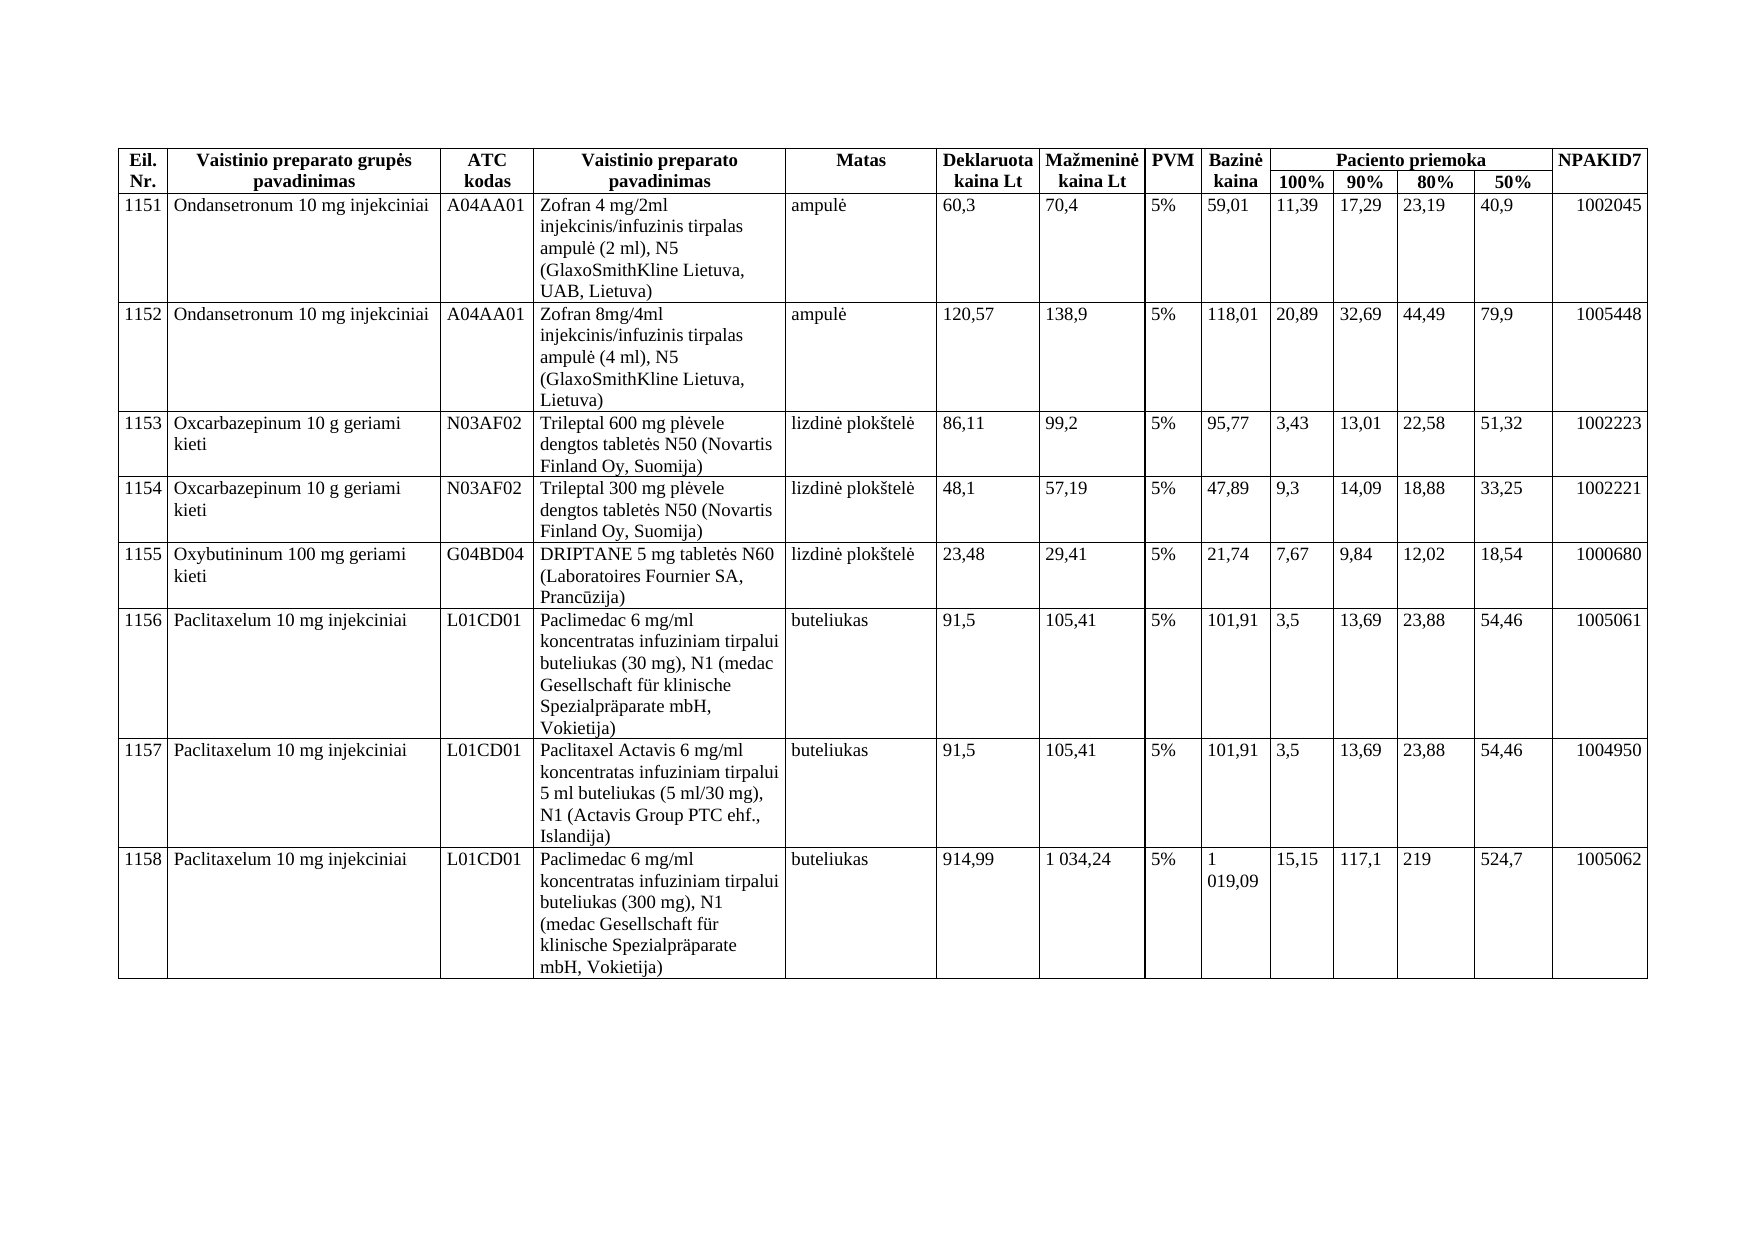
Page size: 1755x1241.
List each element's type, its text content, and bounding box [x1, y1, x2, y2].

table_cell 40,9 [1475, 194, 1552, 302]
table_cell 1155 [119, 543, 167, 608]
table_cell 1 019,09 [1202, 848, 1270, 977]
table_cell 47,89 [1202, 477, 1270, 542]
table_cell 1157 [119, 739, 167, 847]
table_cell 18,54 [1475, 543, 1552, 608]
table_cell 524,7 [1475, 848, 1552, 977]
table_cell 33,25 [1475, 477, 1552, 542]
table_cell 1156 [119, 609, 167, 738]
table_header Deklaruota kaina Lt [937, 149, 1039, 193]
table_cell buteliukas [786, 848, 936, 977]
table_cell Oxcarbazepinum 10 g geriami kieti [168, 477, 440, 542]
table_cell 48,1 [937, 477, 1039, 542]
table_header ATC kodas [441, 149, 533, 193]
table_cell 118,01 [1202, 303, 1270, 411]
table_cell 23,88 [1398, 739, 1474, 847]
table_cell 5% [1146, 303, 1201, 411]
table_header Mažmeninė kaina Lt [1040, 149, 1144, 193]
table_cell 57,19 [1040, 477, 1144, 542]
table_cell 18,88 [1398, 477, 1474, 542]
table_cell 3,43 [1271, 412, 1333, 476]
table_cell 5% [1146, 609, 1201, 738]
table_cell lizdinė plokštelė [786, 543, 936, 608]
table_cell Paclimedac 6 mg/ml koncentratas infuziniam tirpalui buteliukas (300 mg), N1 (medac Gesellschaft für klinische Spezialpräparate mbH, Vokietija) [534, 848, 785, 977]
table_cell 1152 [119, 303, 167, 411]
table_cell 20,89 [1271, 303, 1333, 411]
table_header Vaistinio preparato grupės pavadinimas [168, 149, 440, 193]
table_cell 70,4 [1040, 194, 1144, 302]
table_cell 1002045 [1553, 194, 1647, 302]
table_cell 1000680 [1553, 543, 1647, 608]
table_header Bazinė kaina Lt [1202, 149, 1270, 193]
table_cell 1002221 [1553, 477, 1647, 542]
table_cell 1154 [119, 477, 167, 542]
table_cell 1151 [119, 194, 167, 302]
table_cell Paclimedac 6 mg/ml koncentratas infuziniam tirpalui buteliukas (30 mg), N1 (medac Gesellschaft für klinische Spezialpräparate mbH, Vokietija) [534, 609, 785, 738]
table_header Paciento priemoka [1271, 149, 1552, 170]
table_cell Paclitaxelum 10 mg injekciniai [168, 609, 440, 738]
table_cell 99,2 [1040, 412, 1144, 476]
table_cell 23,48 [937, 543, 1039, 608]
table_cell 51,32 [1475, 412, 1552, 476]
table_cell Zofran 4 mg/2ml injekcinis/infuzinis tirpalas ampulė (2 ml), N5 (GlaxoSmithKline Lietuva, UAB, Lietuva) [534, 194, 785, 302]
table_cell ampulė [786, 194, 936, 302]
table_cell L01CD01 [441, 848, 533, 977]
table_cell 101,91 [1202, 609, 1270, 738]
table_cell 1002223 [1553, 412, 1647, 476]
table_cell Zofran 8mg/4ml injekcinis/infuzinis tirpalas ampulė (4 ml), N5 (GlaxoSmithKline Lietuva, Lietuva) [534, 303, 785, 411]
table_cell Paclitaxelum 10 mg injekciniai [168, 739, 440, 847]
table_cell 914,99 [937, 848, 1039, 977]
table_header NPAKID7 [1553, 149, 1647, 193]
table_cell 1153 [119, 412, 167, 476]
table_cell buteliukas [786, 609, 936, 738]
table_cell 11,39 [1271, 194, 1333, 302]
table_header PVM [1146, 149, 1201, 193]
table_cell 44,49 [1398, 303, 1474, 411]
table_cell 100% [1271, 171, 1333, 193]
table_cell Paclitaxelum 10 mg injekciniai [168, 848, 440, 977]
table_cell A04AA01 [441, 194, 533, 302]
table_cell Oxybutininum 100 mg geriami kieti [168, 543, 440, 608]
table_cell 54,46 [1475, 739, 1552, 847]
table_cell 79,9 [1475, 303, 1552, 411]
table_cell 29,41 [1040, 543, 1144, 608]
table_cell 5% [1146, 543, 1201, 608]
table_cell 9,84 [1334, 543, 1397, 608]
table_header Eil. Nr. [119, 149, 167, 193]
table_cell 5% [1146, 848, 1201, 977]
table_cell 23,19 [1398, 194, 1474, 302]
table_cell 60,3 [937, 194, 1039, 302]
table_cell 59,01 [1202, 194, 1270, 302]
table_cell 13,69 [1334, 739, 1397, 847]
table_cell Ondansetronum 10 mg injekciniai [168, 194, 440, 302]
table_cell 22,58 [1398, 412, 1474, 476]
table_cell L01CD01 [441, 739, 533, 847]
table_cell 50% [1475, 171, 1552, 193]
table_cell 14,09 [1334, 477, 1397, 542]
table_cell A04AA01 [441, 303, 533, 411]
table_cell 32,69 [1334, 303, 1397, 411]
table_cell 1 034,24 [1040, 848, 1144, 977]
table_cell 13,01 [1334, 412, 1397, 476]
table_cell Trileptal 300 mg plėvele dengtos tabletės N50 (Novartis Finland Oy, Suomija) [534, 477, 785, 542]
table_cell 105,41 [1040, 609, 1144, 738]
table_cell 5% [1146, 739, 1201, 847]
table_cell 12,02 [1398, 543, 1474, 608]
table_cell 1005062 [1553, 848, 1647, 977]
table_cell 23,88 [1398, 609, 1474, 738]
table_cell 1005061 [1553, 609, 1647, 738]
table_cell lizdinė plokštelė [786, 477, 936, 542]
table_cell 21,74 [1202, 543, 1270, 608]
table_cell 13,69 [1334, 609, 1397, 738]
table_cell L01CD01 [441, 609, 533, 738]
table_cell Oxcarbazepinum 10 g geriami kieti [168, 412, 440, 476]
table_cell 120,57 [937, 303, 1039, 411]
table_cell 1005448 [1553, 303, 1647, 411]
table_cell 117,1 [1334, 848, 1397, 977]
table_cell 17,29 [1334, 194, 1397, 302]
table_cell 5% [1146, 412, 1201, 476]
table_cell N03AF02 [441, 412, 533, 476]
table_header Vaistinio preparato pavadinimas [534, 149, 785, 193]
table_cell DRIPTANE 5 mg tabletės N60 (Laboratoires Fournier SA, Prancūzija) [534, 543, 785, 608]
table_cell 138,9 [1040, 303, 1144, 411]
table_cell 1004950 [1553, 739, 1647, 847]
table_cell ampulė [786, 303, 936, 411]
table_cell 3,5 [1271, 739, 1333, 847]
table_cell 54,46 [1475, 609, 1552, 738]
table_cell 7,67 [1271, 543, 1333, 608]
table_cell 91,5 [937, 609, 1039, 738]
table_cell N03AF02 [441, 477, 533, 542]
table_cell 101,91 [1202, 739, 1270, 847]
table_cell 5% [1146, 477, 1201, 542]
table_cell Trileptal 600 mg plėvele dengtos tabletės N50 (Novartis Finland Oy, Suomija) [534, 412, 785, 476]
table_cell 86,11 [937, 412, 1039, 476]
table_cell 90% [1334, 171, 1397, 193]
table_cell 1158 [119, 848, 167, 977]
table_cell lizdinė plokštelė [786, 412, 936, 476]
table_cell buteliukas [786, 739, 936, 847]
table_header Matas [786, 149, 936, 193]
table_cell 3,5 [1271, 609, 1333, 738]
table_cell Paclitaxel Actavis 6 mg/ml koncentratas infuziniam tirpalui 5 ml buteliukas (5 ml/30 mg), N1 (Actavis Group PTC ehf., Islandija) [534, 739, 785, 847]
table_cell 5% [1146, 194, 1201, 302]
table_cell 105,41 [1040, 739, 1144, 847]
table_cell 91,5 [937, 739, 1039, 847]
table_cell G04BD04 [441, 543, 533, 608]
table_cell 15,15 [1271, 848, 1333, 977]
table_cell Ondansetronum 10 mg injekciniai [168, 303, 440, 411]
table_cell 95,77 [1202, 412, 1270, 476]
table_cell 80% [1398, 171, 1474, 193]
table_cell 9,3 [1271, 477, 1333, 542]
table_cell 219 [1398, 848, 1474, 977]
